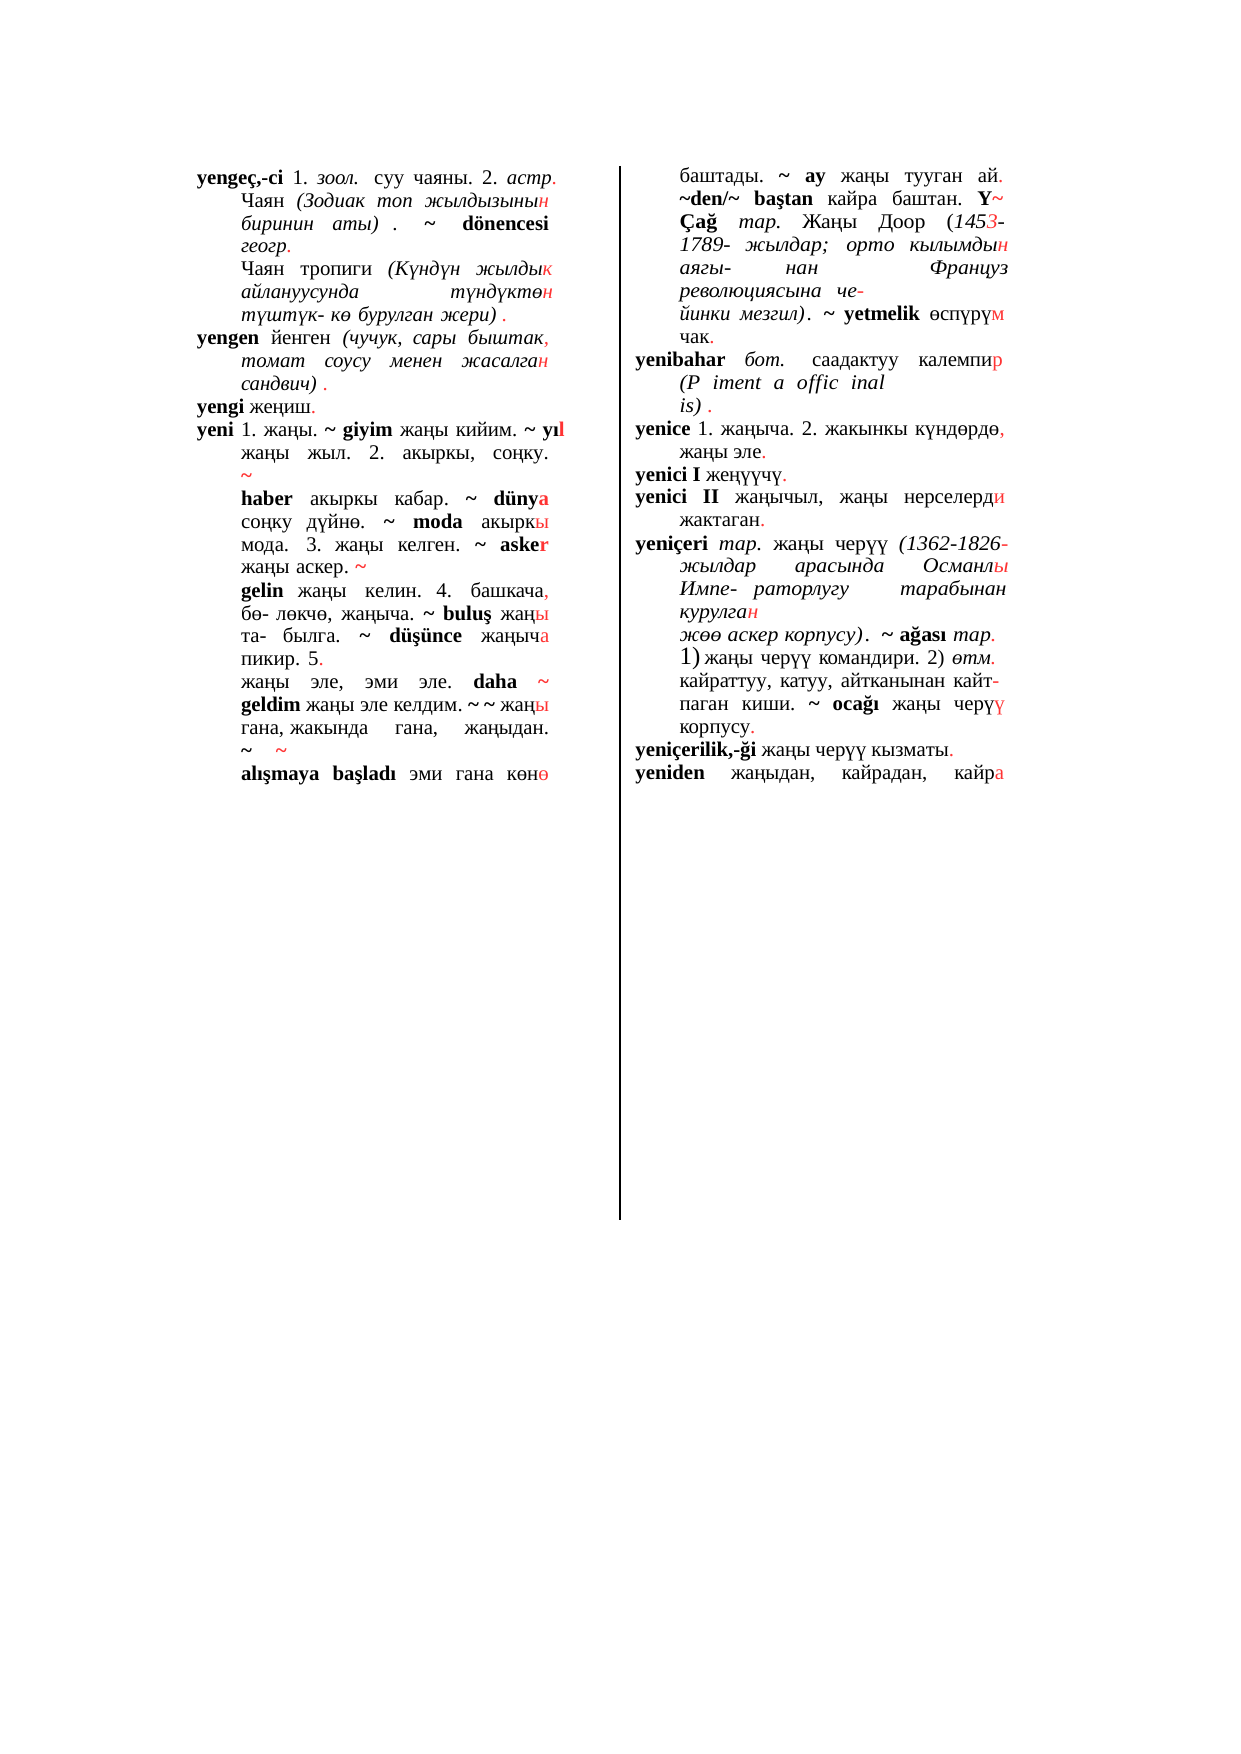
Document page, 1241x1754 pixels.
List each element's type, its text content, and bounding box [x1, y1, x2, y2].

text Чаян тропиги (Күндүн жылдык айлануусунда түндүктөн түштүк- кө бурулган жери) . [241, 257, 552, 326]
text кайраттуу, катуу, айтканынан кайт- [679, 669, 1004, 692]
text haber акыркы кабар. ~ dünya соңку дүйнө. ~ moda акыркы мода. 3. жаңы келген. ~ asker жаңы аскер. ~ [241, 487, 549, 578]
text yeni 1. жаңы. ~ giyim жаңы кийим. ~ yıl [197, 418, 609, 441]
text yenice 1. жаңыча. 2. жакынкы күндөрдө, жаңы эле. [635, 417, 1005, 463]
text ~den/~ baştan кайра баштан. Y~ [679, 187, 1005, 210]
text gelin жаңы келин. 4. башкача, бө- лөкчө, жаңыча. ~ buluş жаңы та- былга. ~ düşünce жаңыча пикир. 5. [241, 579, 549, 670]
text yengeç,-ci 1. зоол. суу чаяны. 2. астр. [197, 164, 609, 189]
text yeniçeri тар. жаңы черүү (1362-1826- жылдар арасында Османлы Импе- раторлугу тарабынан курулган [635, 532, 1008, 623]
text alışmaya başladı эми гана көнө [241, 762, 549, 785]
text yenici II жаңычыл, жаңы нерселерди жактаган. [635, 486, 1004, 531]
text yeniçerilik,-ği жаңы черүү кызматы. [635, 738, 1065, 761]
text yengi жеңиш. [197, 395, 609, 418]
text yenici I жеңүүчү. [635, 463, 1065, 486]
text жаңы эле, эми эле. daha ~ geldim жаңы эле келдим. ~ ~ жаңы гана, жакында гана, жаңыдан. ~ ~ [241, 670, 549, 762]
text Çağ тар. Жаңы Доор (1453-1789- жылдар; орто кылымдын аягы- нан Француз революциясына че- [679, 210, 1008, 302]
text баштады. ~ ay жаңы тууган ай. [679, 164, 1004, 187]
text yengen йенген (чучук, сары быштак, томат соусу менен жасалган сандвич) . [197, 326, 548, 395]
text жаңы жыл. 2. акыркы, соңку. ~ [241, 441, 549, 487]
text Чаян (Зодиак топ жылдызынын биринин аты) . ~ dönencesi геогр. [241, 189, 548, 257]
text жөө аскер корпусу). ~ ağası тар. [679, 623, 999, 646]
text йинки мезгил). ~ yetmelik өспүрүм чак. [679, 302, 1004, 348]
text (P iment a offic inal is) . [679, 371, 884, 417]
text паган киши. ~ ocağı жаңы черүү корпусу. [679, 692, 1005, 738]
text yenibahar бот. саадактуу калемпир [635, 348, 1065, 371]
text yeniden жаңыдан, кайрадан, кайра [635, 761, 1065, 784]
list жаңы черүү командири. 2) өтм. [679, 646, 999, 669]
